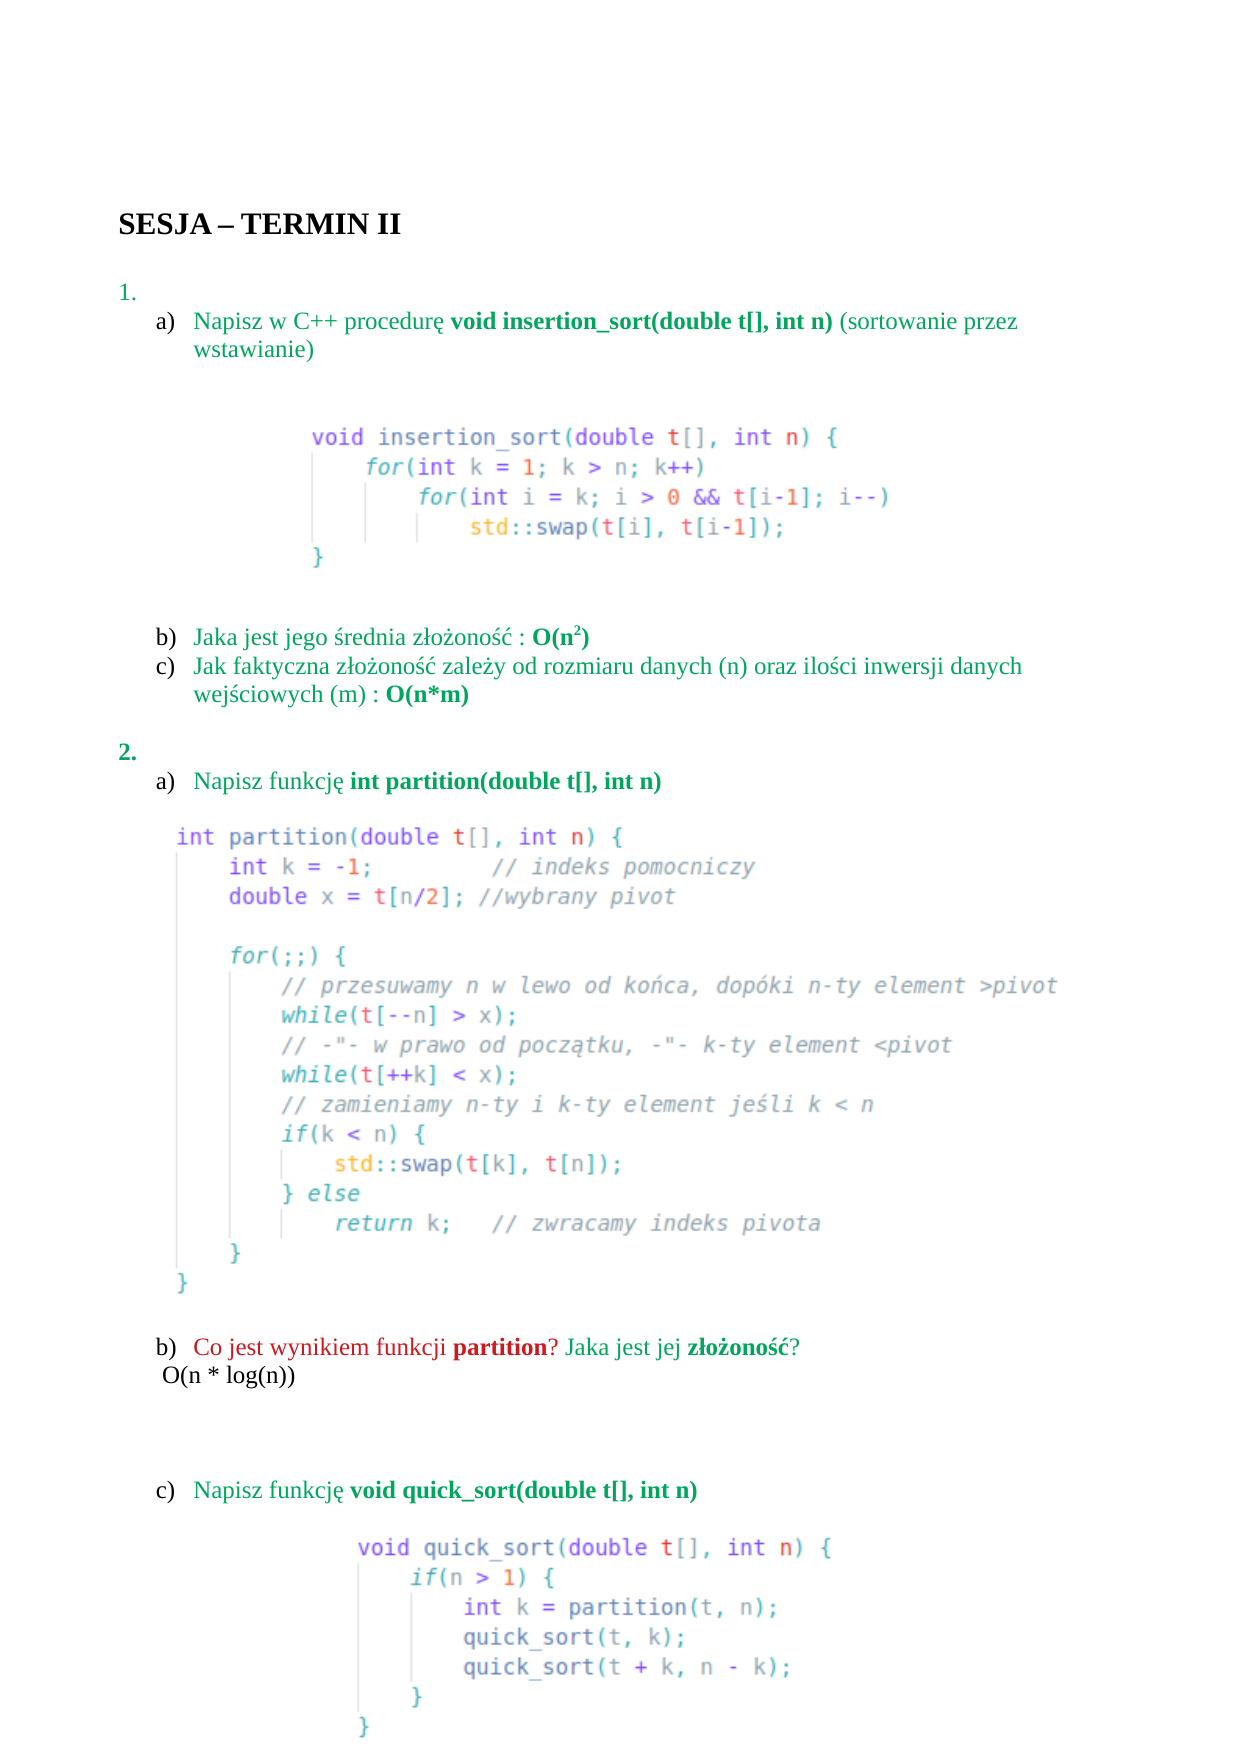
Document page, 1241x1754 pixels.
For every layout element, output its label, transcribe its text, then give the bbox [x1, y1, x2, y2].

list Co jest wynikiem funkcji partition? Jaka jest jej złożoność? [156, 1332, 1122, 1360]
picture [173, 823, 1067, 1303]
list Jak faktyczna złożoność zależy od rozmiaru danych (n) oraz ilości inwersji danych wejściowych (m) : Ο(n*m) [156, 651, 1122, 708]
text Ο(n * log(n)) [118, 1360, 1122, 1389]
list Napisz funkcję int partition(double t[], int n) [156, 766, 1122, 794]
list Napisz w C++ procedurę void insertion_sort(double t[], int n) (sortowanie przez wstawianie) [156, 306, 1122, 363]
text SESJA – TERMIN II [118, 205, 1122, 241]
list Napisz funkcję void quick_sort(double t[], int n) [156, 1475, 1122, 1504]
picture [310, 420, 931, 579]
text 1. [118, 277, 1122, 306]
picture [356, 1532, 885, 1747]
list Jaka jest jego średnia złożoność : Ο(n2) [156, 622, 1122, 651]
text 2. [118, 737, 1122, 766]
